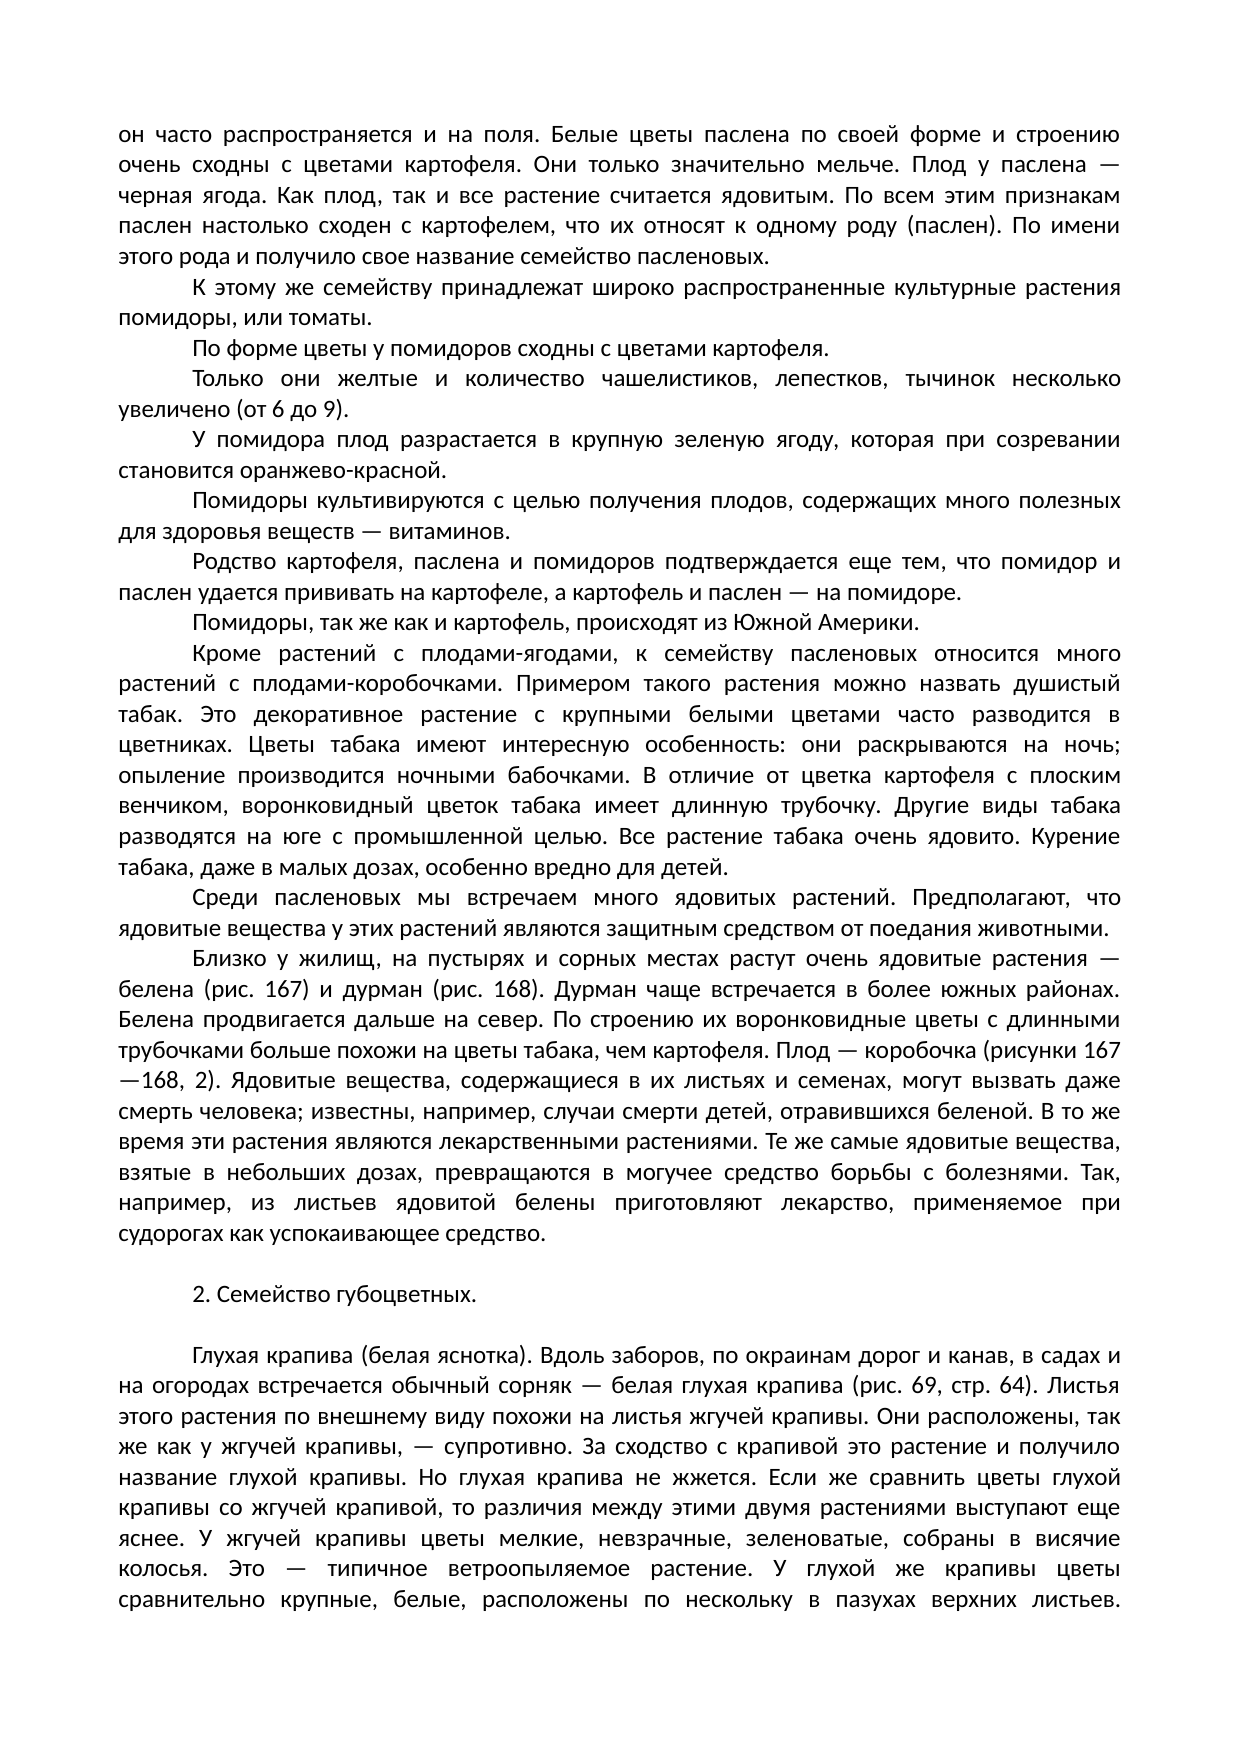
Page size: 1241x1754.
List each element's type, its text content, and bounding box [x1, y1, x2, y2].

text К этому же семейству принадлежат широко распространенные культурные растения помидоры, или томаты. [118, 271, 1122, 332]
text Помидоры культивируются с целью получения плодов, содержащих много полезных для здоровья веществ — витаминов. [118, 484, 1122, 545]
text У помидора плод разрастается в крупную зеленую ягоду, которая при созревании становится оранжево-красной. [118, 423, 1122, 484]
text Помидоры, так же как и картофель, происходят из Южной Америки. [118, 606, 1122, 637]
text он часто распространяется и на поля. Белые цветы паслена по своей форме и строению очень сходны с цветами картофеля. Они только значительно мельче. Плод у паслена — черная ягода. Как плод, так и все растение считается ядовитым. По всем этим признакам паслен настолько сходен с картофелем, что их относят к одному роду (паслен). По имени этого рода и получило свое название семейство пасленовых. [118, 118, 1122, 271]
text Близко у жилищ, на пустырях и сорных местах растут очень ядовитые растения — белена (рис. 167) и дурман (рис. 168). Дурман чаще встречается в более южных районах. Белена продвигается дальше на север. По строению их воронковидные цветы с длинными трубочками больше похожи на цветы табака, чем картофеля. Плод — коробочка (рисунки 167—168, 2). Ядовитые вещества, содержащиеся в их листьях и семенах, могут вызвать даже смерть человека; известны, например, случаи смерти детей, отравившихся беленой. В то же время эти растения являются лекарственными растениями. Те же самые ядовитые вещества, взятые в небольших дозах, превращаются в могучее средство борьбы с болезнями. Так, например, из листьев ядовитой белены приготовляют лекарство, применяемое при судорогах как успокаивающее средство. [118, 942, 1122, 1247]
text 2. Семейство губоцветных. [118, 1278, 1122, 1308]
text Родство картофеля, паслена и помидоров подтверждается еще тем, что помидор и паслен удается прививать на картофеле, а картофель и паслен — на помидоре. [118, 545, 1122, 606]
text Только они желтые и количество чашелистиков, лепестков, тычинок несколько увеличено (от 6 до 9). [118, 362, 1122, 423]
text По форме цветы у помидоров сходны с цветами картофеля. [118, 332, 1122, 362]
text Глухая крапива (белая яснотка). Вдоль заборов, по окраинам дорог и канав, в садах и на огородах встречается обычный сорняк — белая глухая крапива (рис. 69, стр. 64). Листья этого растения по внешнему виду похожи на листья жгучей крапивы. Они расположены, так же как у жгучей крапивы, — супротивно. За сходство с крапивой это растение и получило название глухой крапивы. Но глухая крапива не жжется. Если же сравнить цветы глухой крапивы со жгучей крапивой, то различия между этими двумя растениями выступают еще яснее. У жгучей крапивы цветы мелкие, невзрачные, зеленоватые, собраны в висячие колосья. Это — типичное ветроопыляемое растение. У глухой же крапивы цветы сравнительно крупные, белые, расположены по нескольку в пазухах верхних листьев. [118, 1339, 1122, 1614]
text Кроме растений с плодами-ягодами, к семейству пасленовых относится много растений с плодами-коробочками. Примером такого растения можно назвать душистый табак. Это декоративное растение с крупными белыми цветами часто разводится в цветниках. Цветы табака имеют интересную особенность: они раскрываются на ночь; опыление производится ночными бабочками. В отличие от цветка картофеля с плоским венчиком, воронковидный цветок табака имеет длинную трубочку. Другие виды табака разводятся на юге с промышленной целью. Все растение табака очень ядовито. Курение табака, даже в малых дозах, особенно вредно для детей. [118, 637, 1122, 881]
text Среди пасленовых мы встречаем много ядовитых растений. Предполагают, что ядовитые вещества у этих растений являются защитным средством от поедания животными. [118, 881, 1122, 942]
